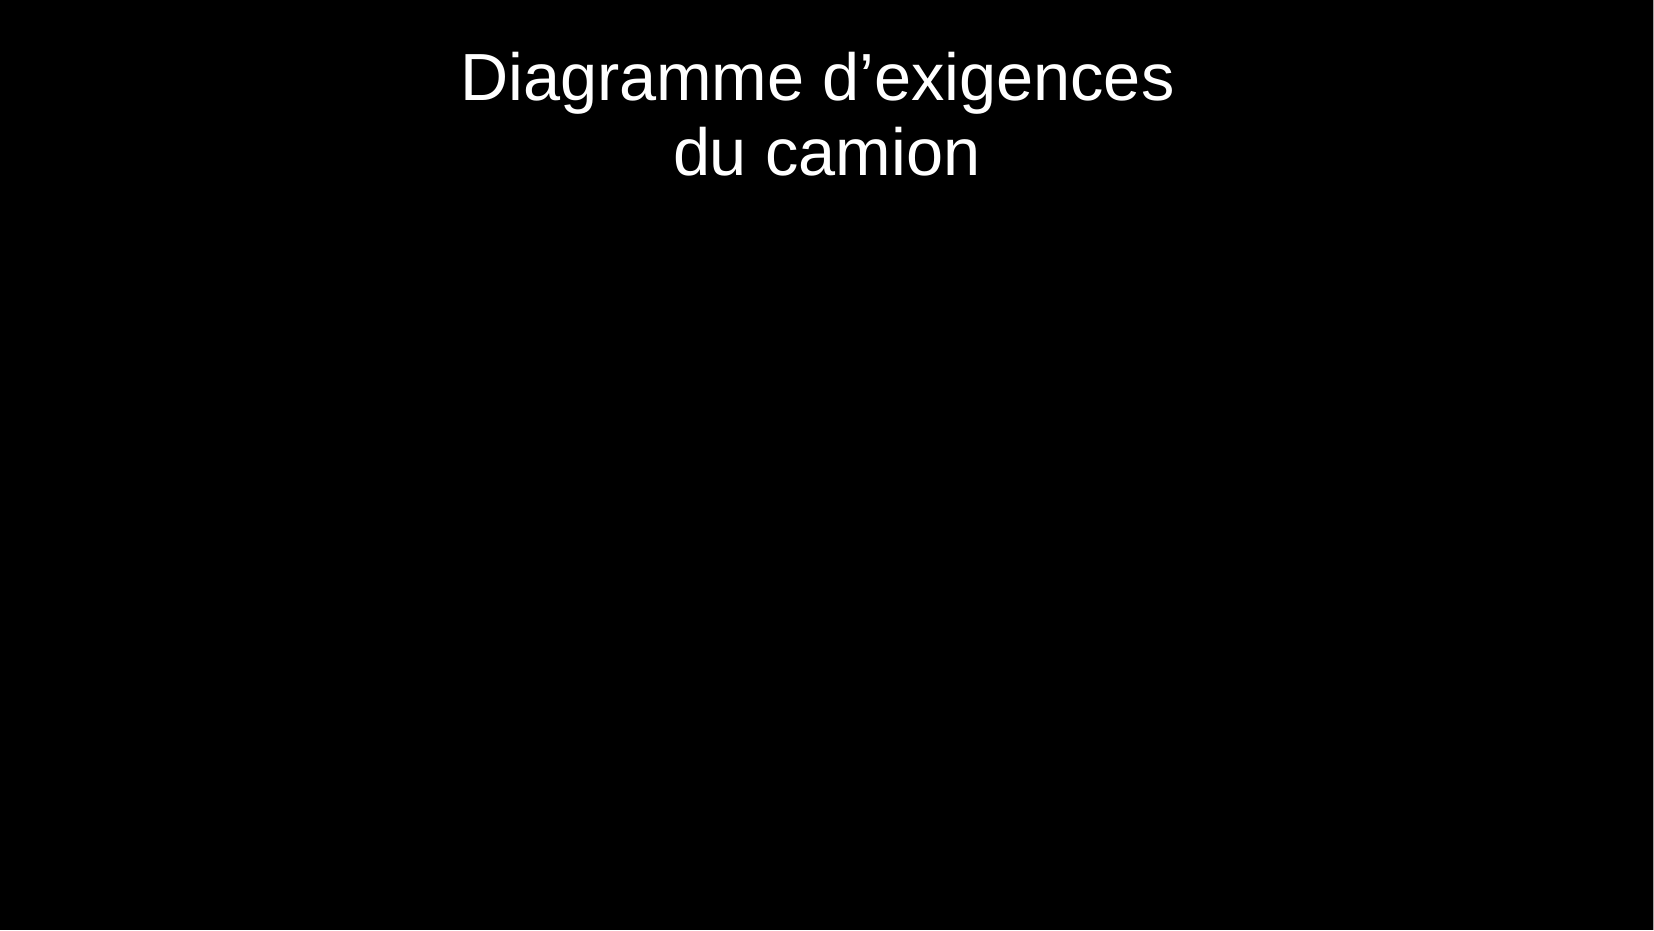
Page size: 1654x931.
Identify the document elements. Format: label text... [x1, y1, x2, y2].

title Diagramme d’exigences du camion [82, 37, 1571, 193]
